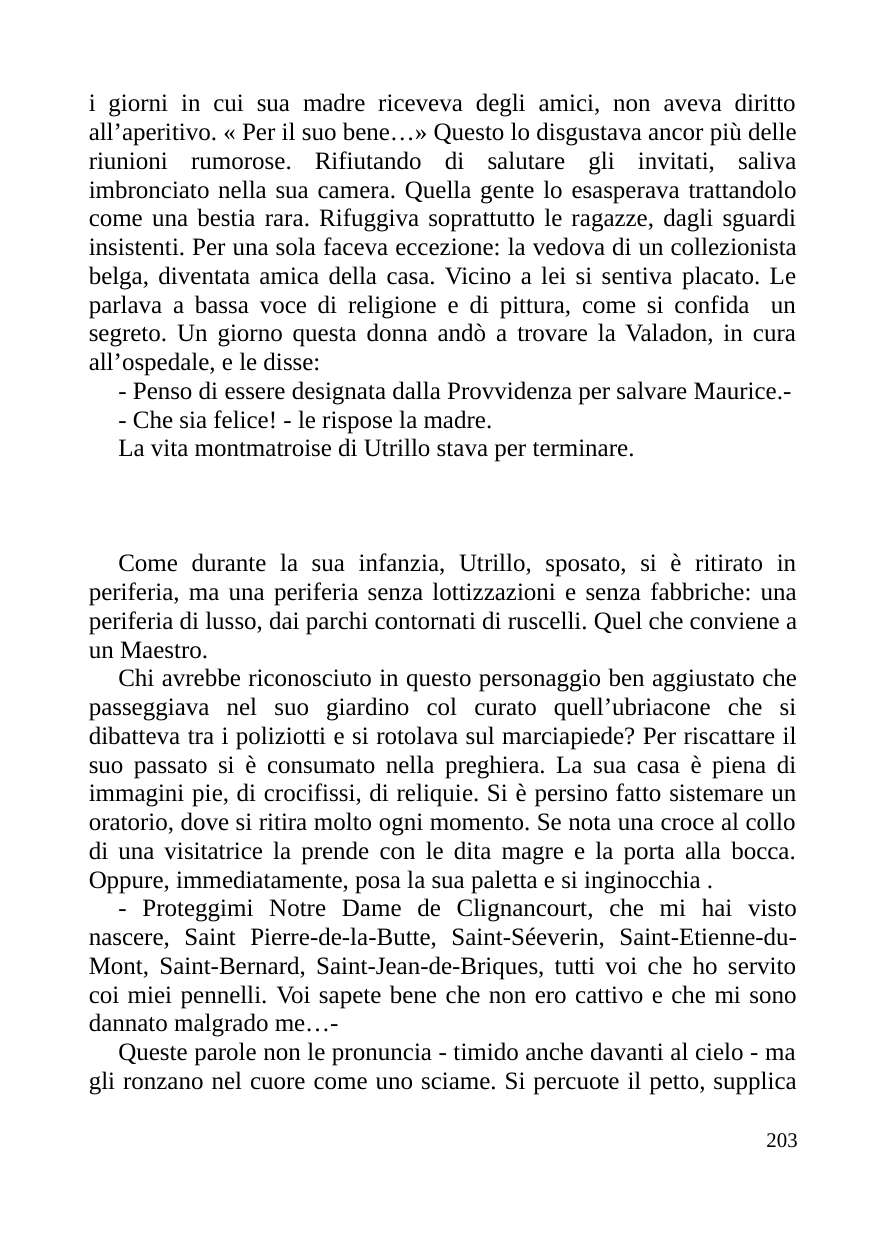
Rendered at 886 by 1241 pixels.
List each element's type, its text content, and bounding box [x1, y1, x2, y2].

text i giorni in cui sua madre riceveva degli amici, non aveva diritto all’aperitivo. « Per il suo bene…» Questo lo disgustava ancor più delle riunioni rumorose. Rifiutando di salutare gli invitati, saliva imbronciato nella sua camera. Quella gente lo esasperava trattandolo come una bestia rara. Rifuggiva soprattutto le ragazze, dagli sguardi insistenti. Per una sola faceva eccezione: la vedova di un collezionista belga, diventata amica della casa. Vicino a lei si sentiva placato. Le parlava a bassa voce di religione e di pittura, come si confida un segreto. Un giorno questa donna andò a trovare la Valadon, in cura all’ospedale, e le disse: [88, 88, 797, 376]
text La vita montmatroise di Utrillo stava per terminare. [88, 433, 797, 462]
text - Che sia felice! - le rispose la madre. [88, 405, 797, 433]
text - Proteggimi Notre Dame de Clignancourt, che mi hai visto nascere, Saint Pierre-de-la-Butte, Saint-Séeverin, Saint-Etienne-du-Mont, Saint-Bernard, Saint-Jean-de-Briques, tutti voi che ho servito coi miei pennelli. Voi sapete bene che non ero cattivo e che mi sono dannato malgrado me…- [88, 893, 797, 1037]
text Chi avrebbe riconosciuto in questo personaggio ben aggiustato che passeggiava nel suo giardino col curato quell’ubriacone che si dibatteva tra i poliziotti e si rotolava sul marciapiede? Per riscattare il suo passato si è consumato nella preghiera. La sua casa è piena di immagini pie, di crocifissi, di reliquie. Si è persino fatto sistemare un oratorio, dove si ritira molto ogni momento. Se nota una croce al collo di una visitatrice la prende con le dita magre e la porta alla bocca. Oppure, immediatamente, posa la sua paletta e si inginocchia . [88, 663, 797, 893]
text Come durante la sua infanzia, Utrillo, sposato, si è ritirato in periferia, ma una periferia senza lottizzazioni e senza fabbriche: una periferia di lusso, dai parchi contornati di ruscelli. Quel che conviene a un Maestro. [88, 548, 797, 663]
text - Penso di essere designata dalla Provvidenza per salvare Maurice.- [88, 376, 797, 405]
text Queste parole non le pronuncia - timido anche davanti al cielo - ma gli ronzano nel cuore come uno sciame. Si percuote il petto, supplica [88, 1037, 797, 1095]
